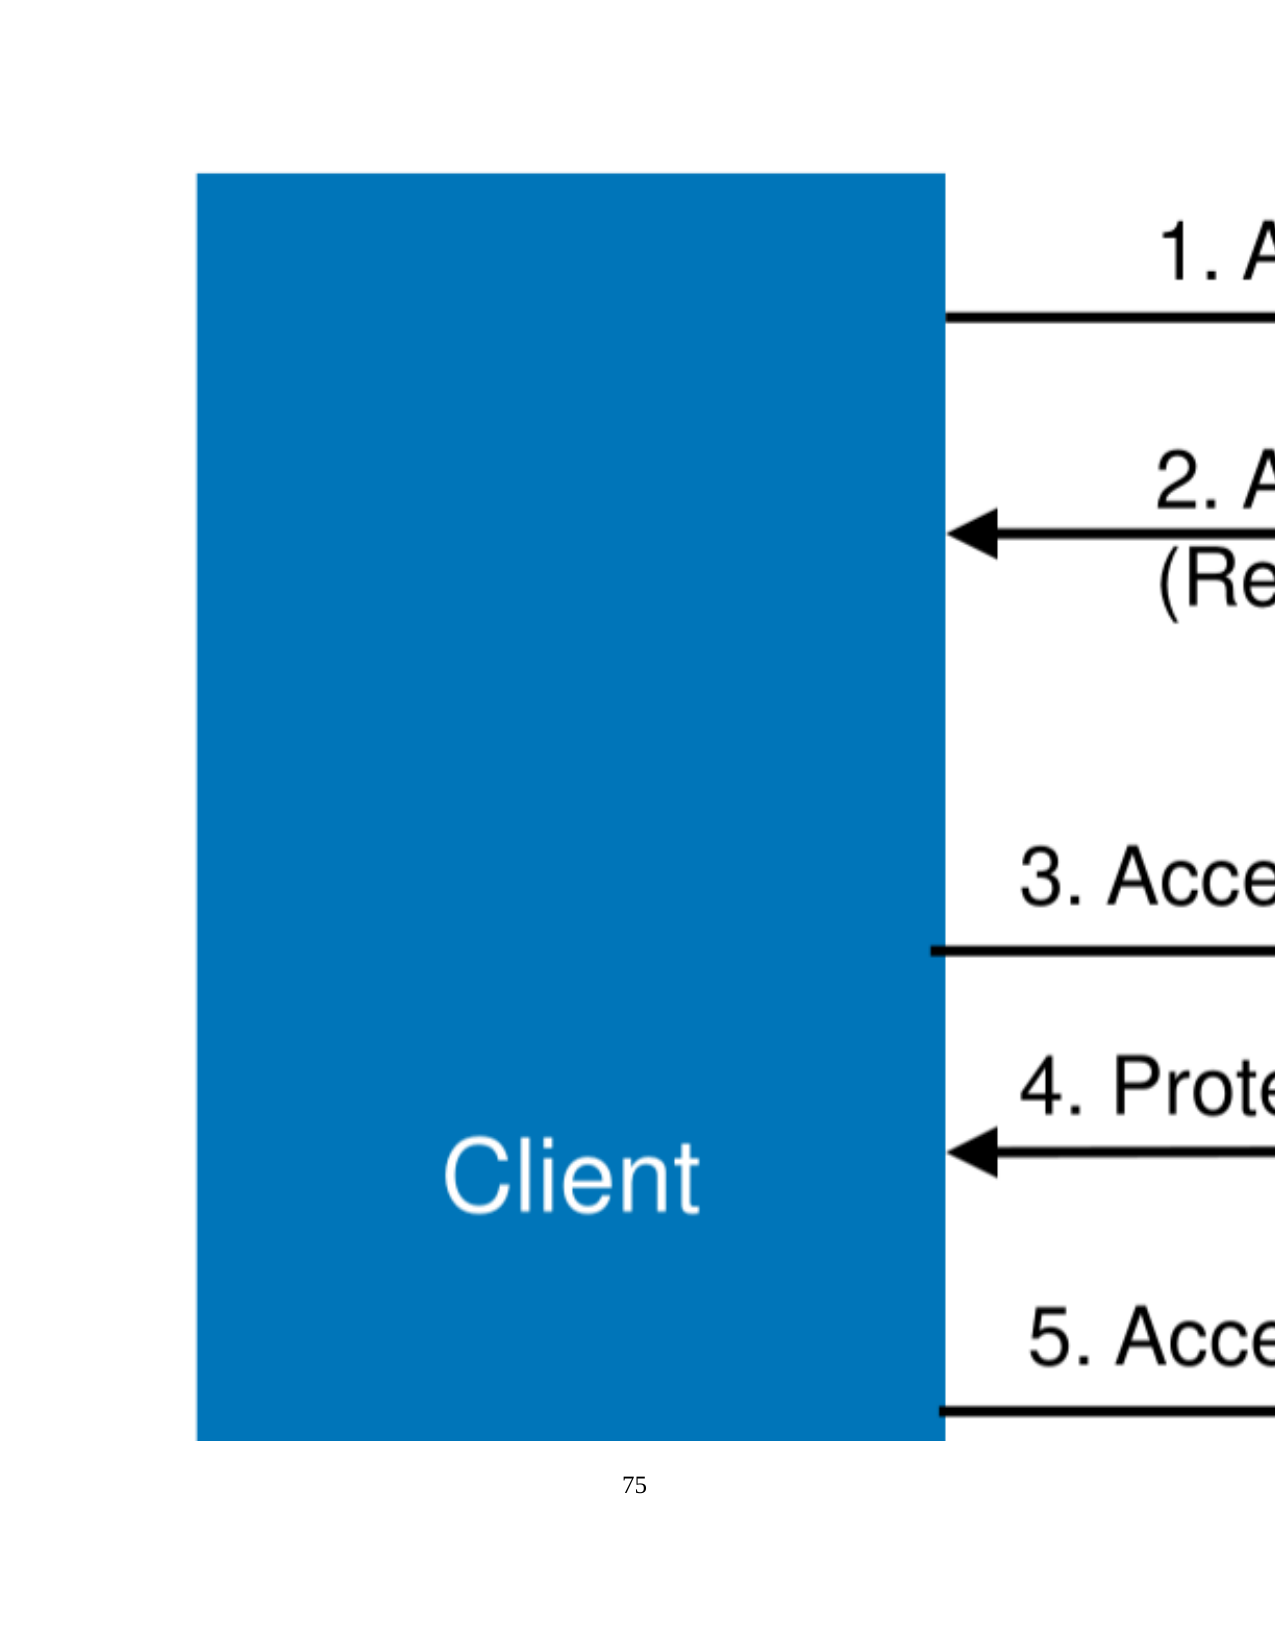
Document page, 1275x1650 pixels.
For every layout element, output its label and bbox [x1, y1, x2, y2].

picture [150, 150, 1275, 1441]
